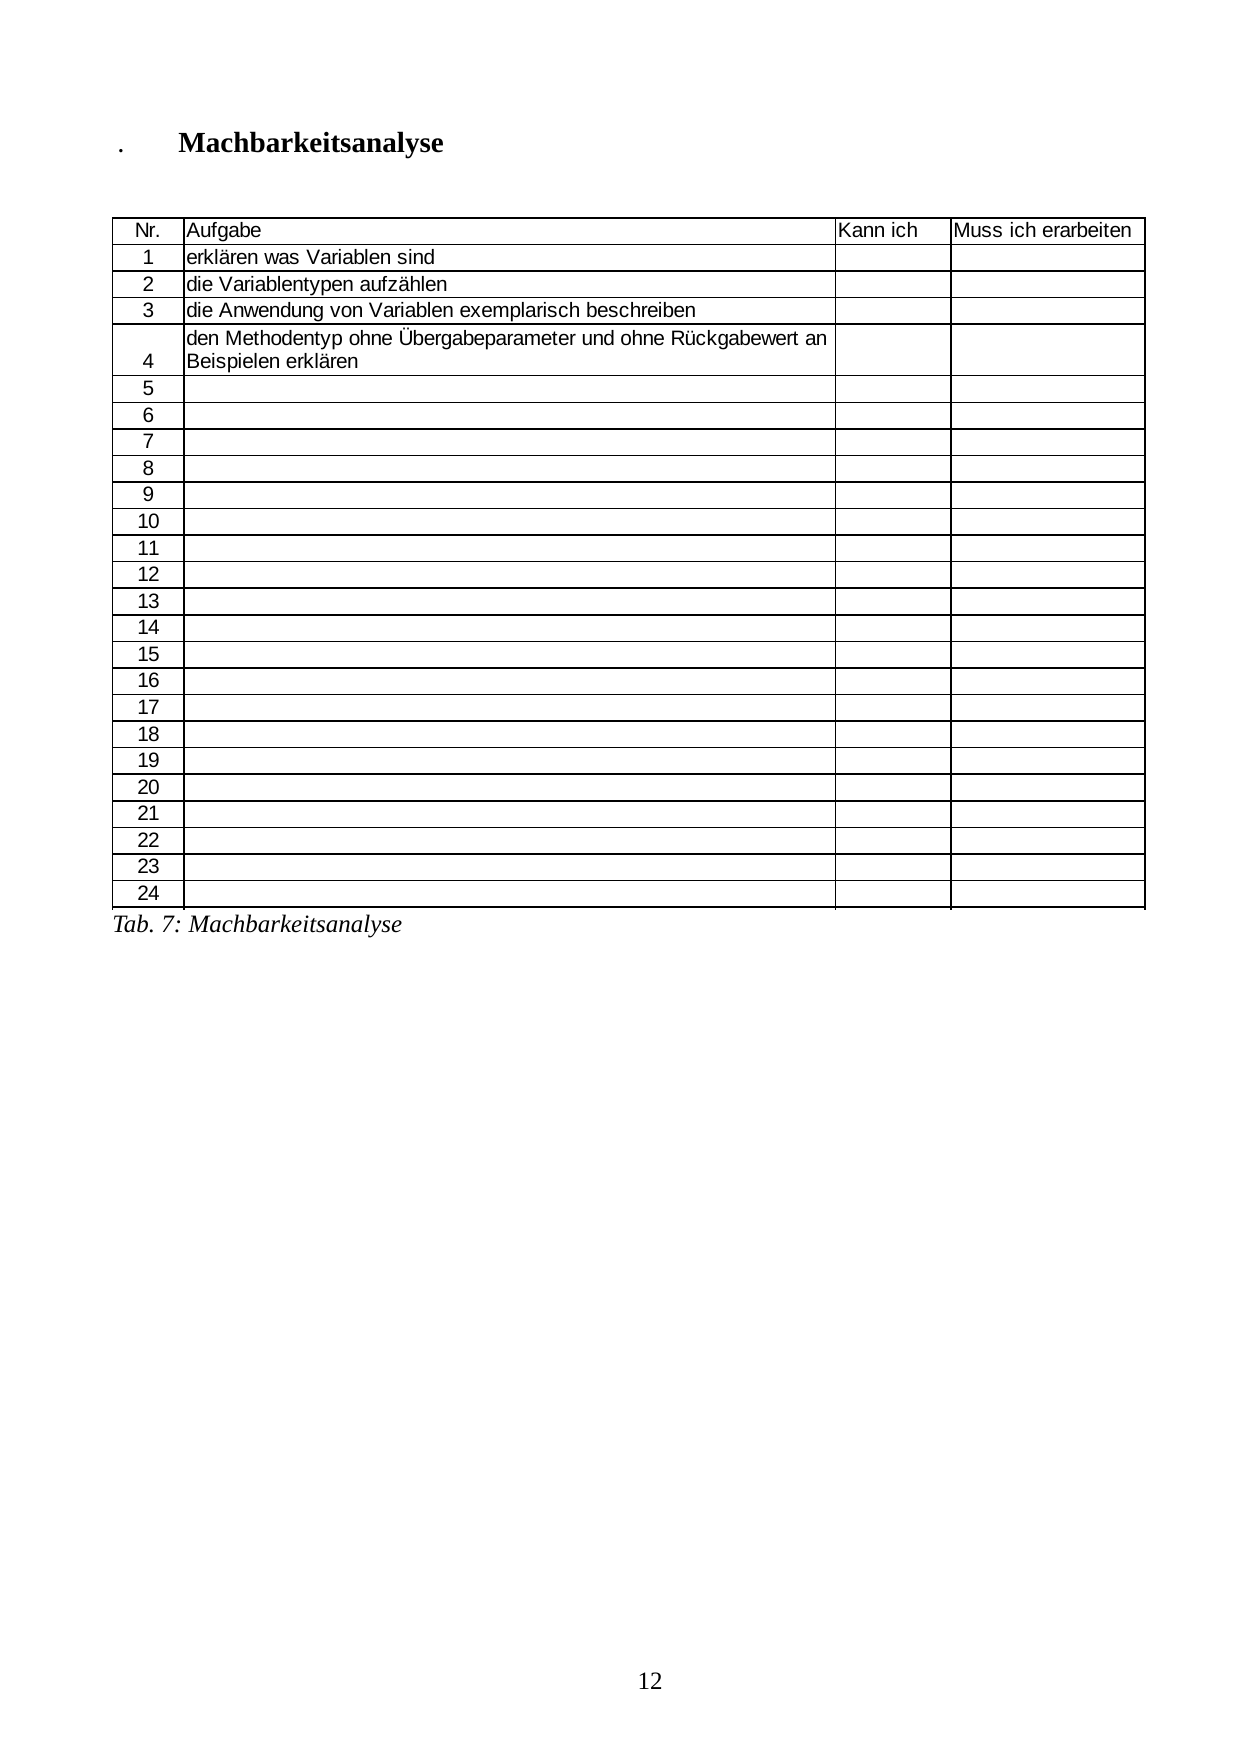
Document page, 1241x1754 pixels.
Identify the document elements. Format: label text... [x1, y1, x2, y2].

subtitle Machbarkeitsanalyse [118, 125, 1181, 159]
text Tab. 7: Machbarkeitsanalyse [112, 218, 1148, 938]
